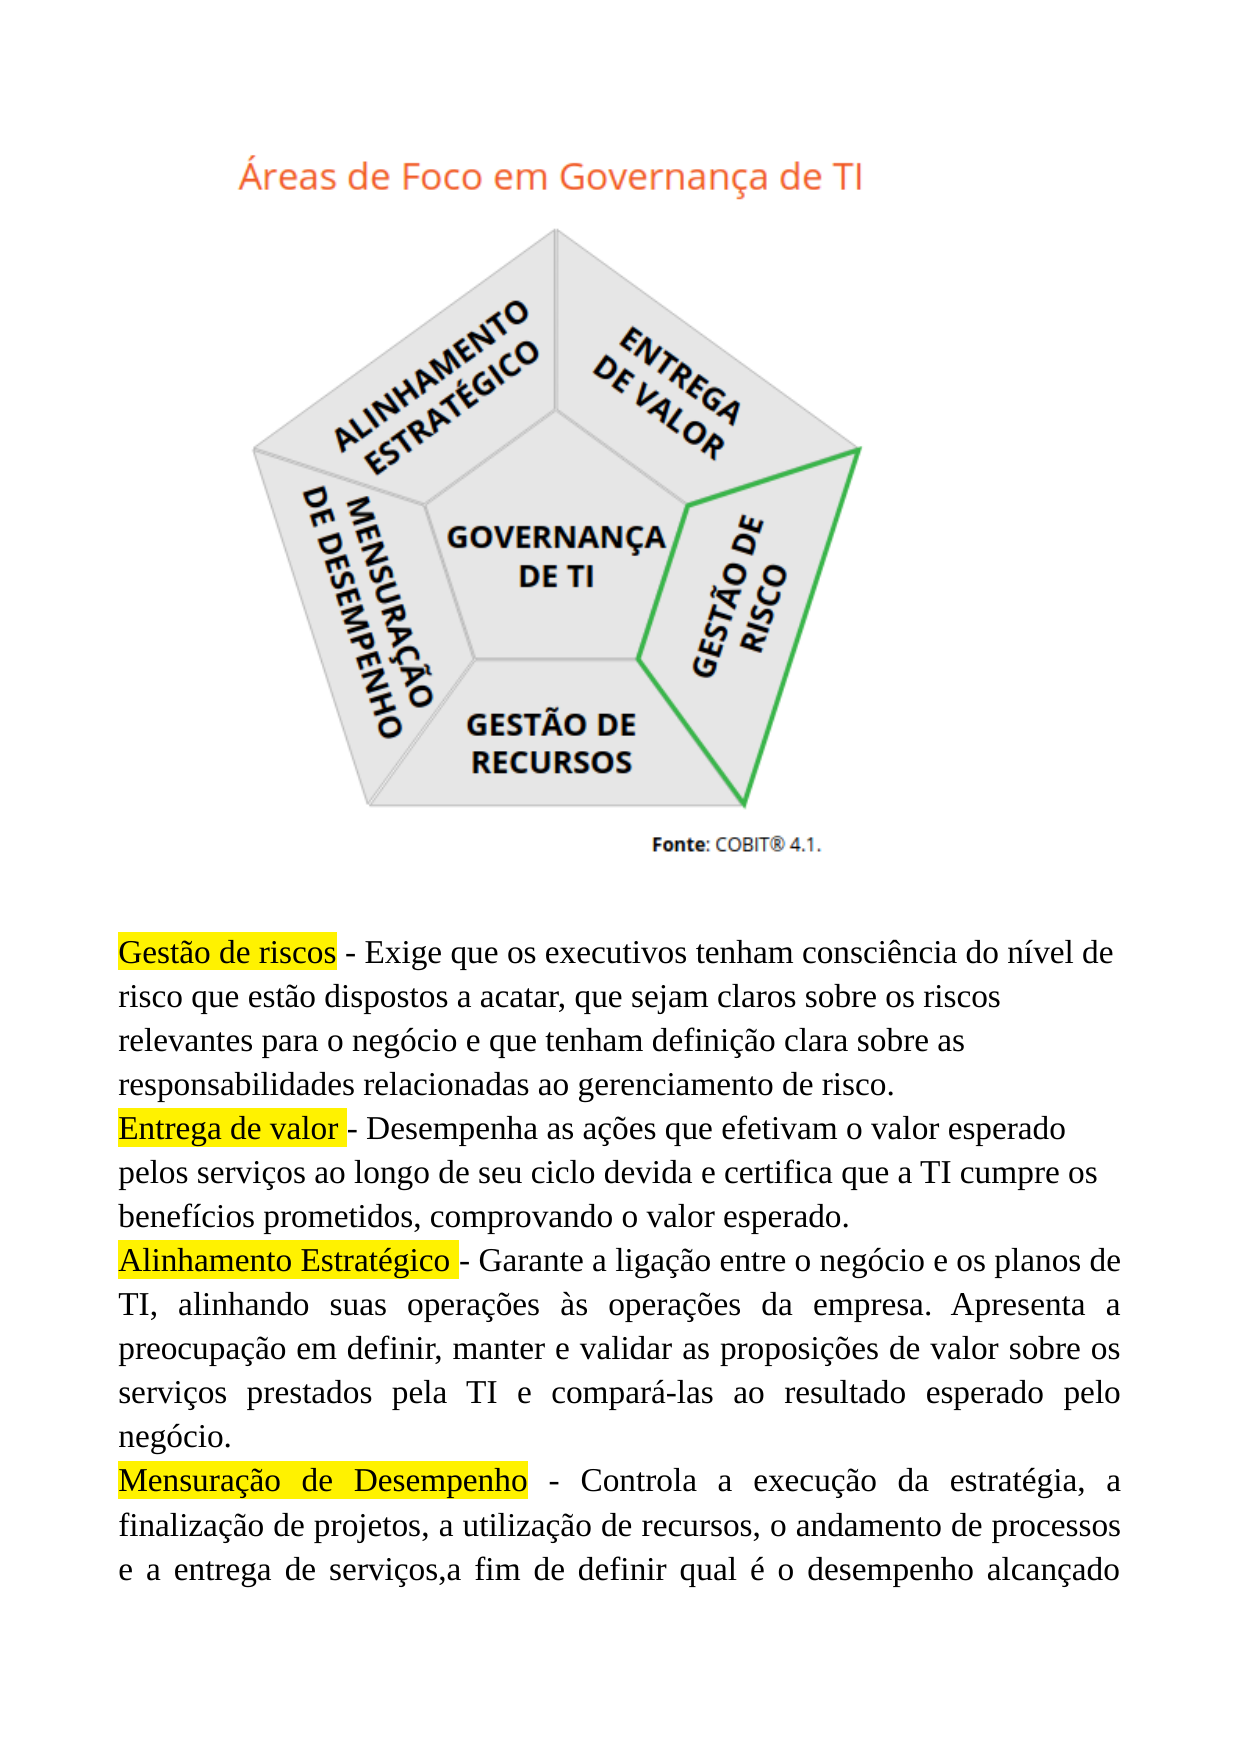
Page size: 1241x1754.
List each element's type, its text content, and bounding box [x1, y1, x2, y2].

text Mensuração de Desempenho - Controla a execução da estratégia, a finalização de projetos, a utilização de recursos, o andamento de processos e a entrega de serviços,a fim de definir qual é o desempenho alcançado [118, 1461, 1122, 1587]
text Gestão de riscos - Exige que os executivos tenham consciência do nível de risco que estão dispostos a acatar, que sejam claros sobre os riscos relevantes para o negócio e que tenham definição clara sobre as responsabilidades relacionadas ao gerenciamento de risco. [118, 932, 1122, 1102]
text Alinhamento Estratégico - Garante a ligação entre o negócio e os planos de TI, alinhando suas operações às operações da empresa. Apresenta a preocupação em definir, manter e validar as proposições de valor sobre os serviços prestados pela TI e compará-las ao resultado esperado pelo negócio. [118, 1240, 1122, 1455]
text Entrega de valor - Desempenha as ações que efetivam o valor esperado pelos serviços ao longo de seu ciclo devida e certifica que a TI cumpre os benefícios prometidos, comprovando o valor esperado. [118, 1108, 1122, 1235]
picture [174, 118, 1067, 883]
